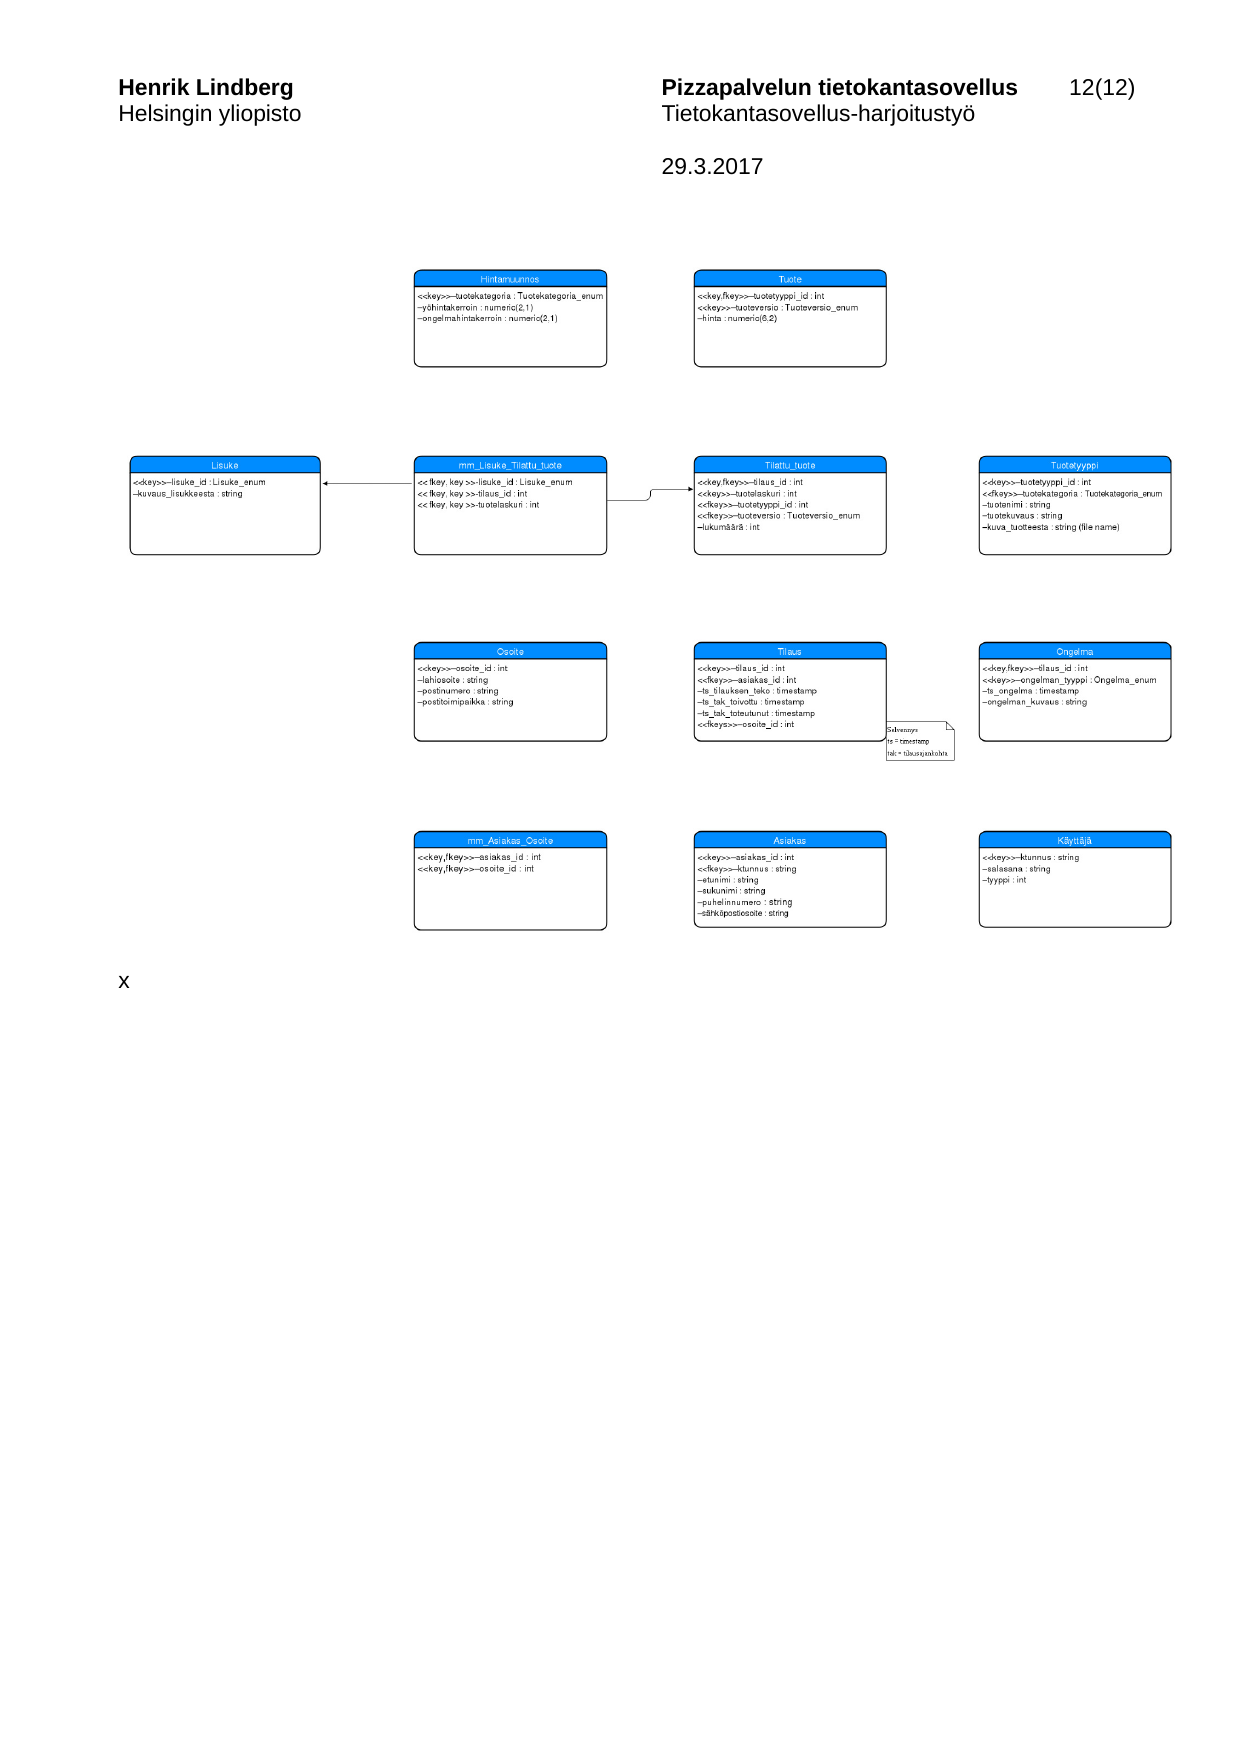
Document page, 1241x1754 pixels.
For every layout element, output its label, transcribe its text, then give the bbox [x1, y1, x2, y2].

text x [118, 967, 1181, 993]
picture [118, 258, 1182, 941]
